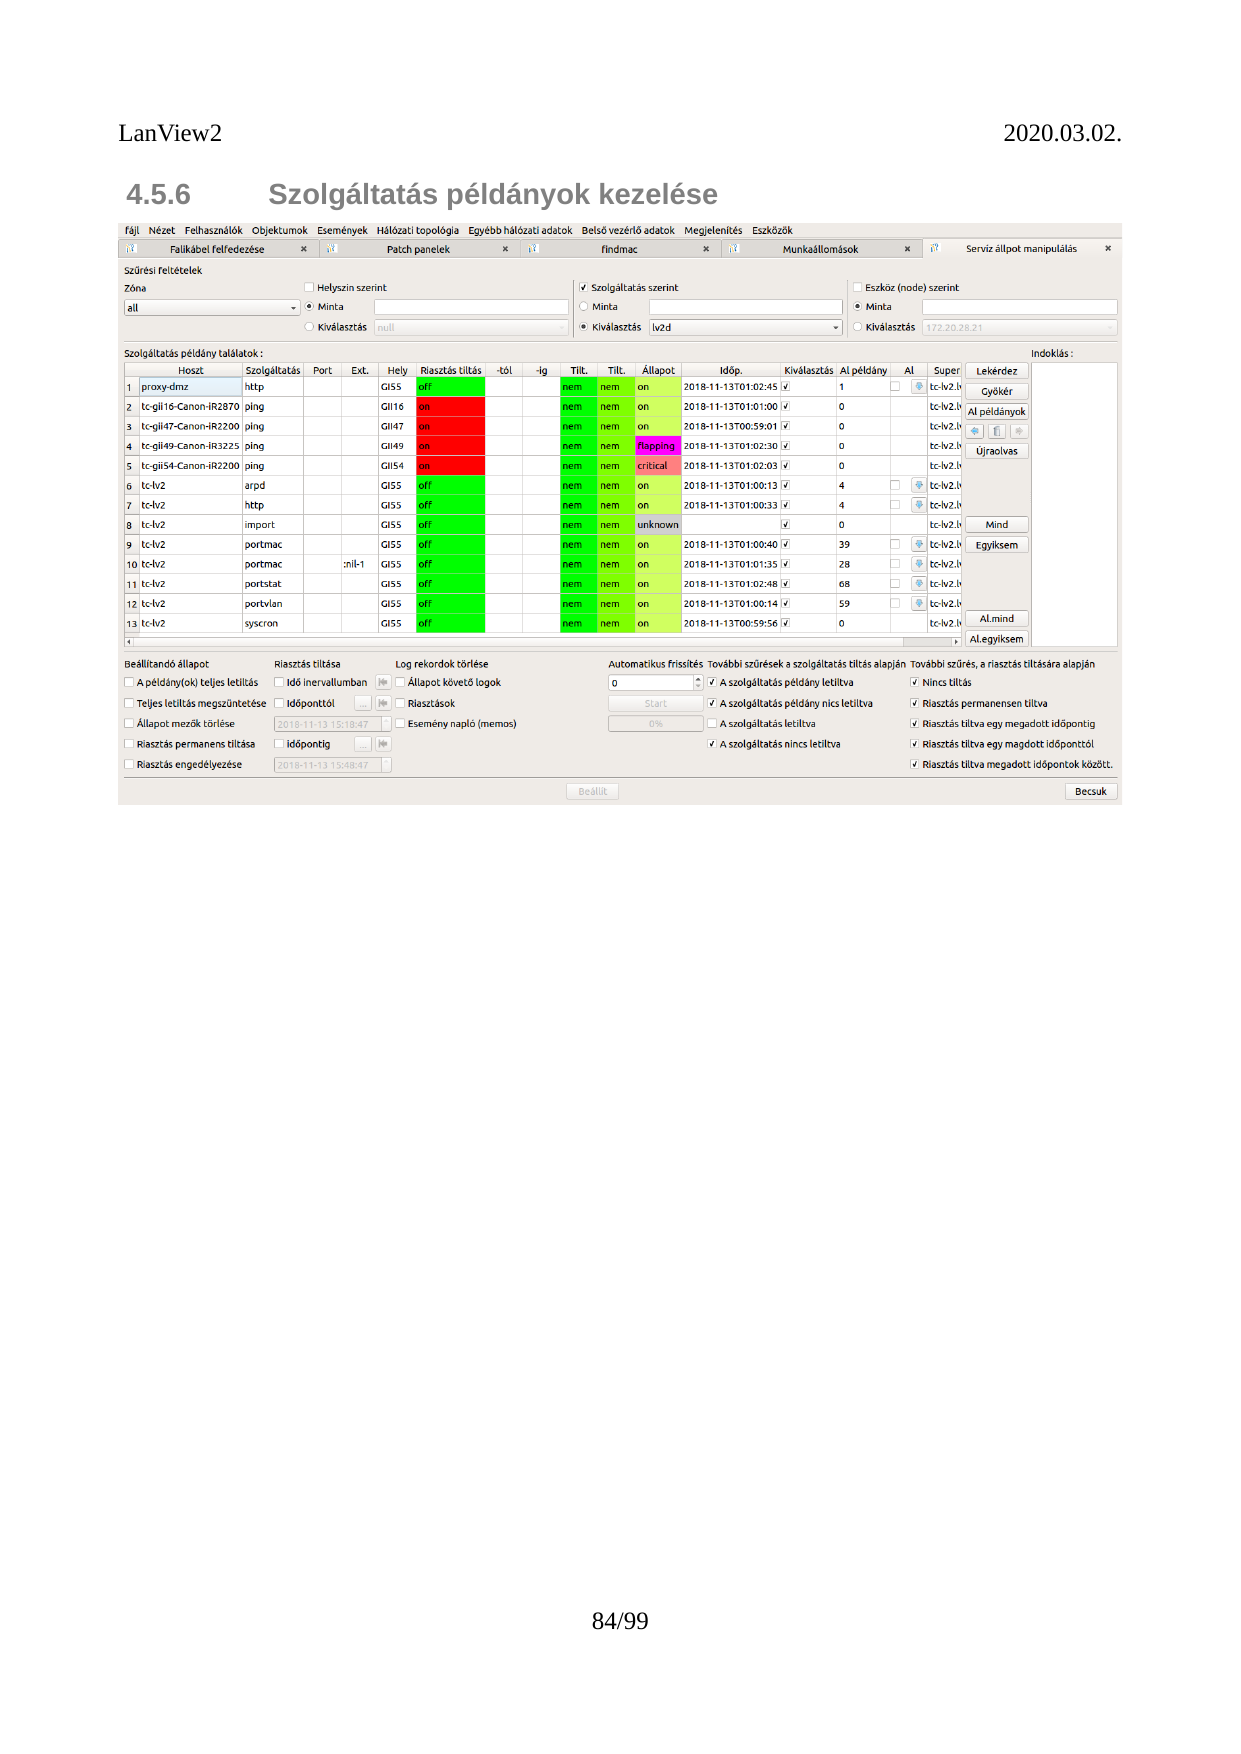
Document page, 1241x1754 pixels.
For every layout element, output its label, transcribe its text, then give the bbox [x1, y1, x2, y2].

subtitle Szolgáltatás példányok kezelése [118, 177, 1122, 211]
picture [118, 223, 1123, 805]
